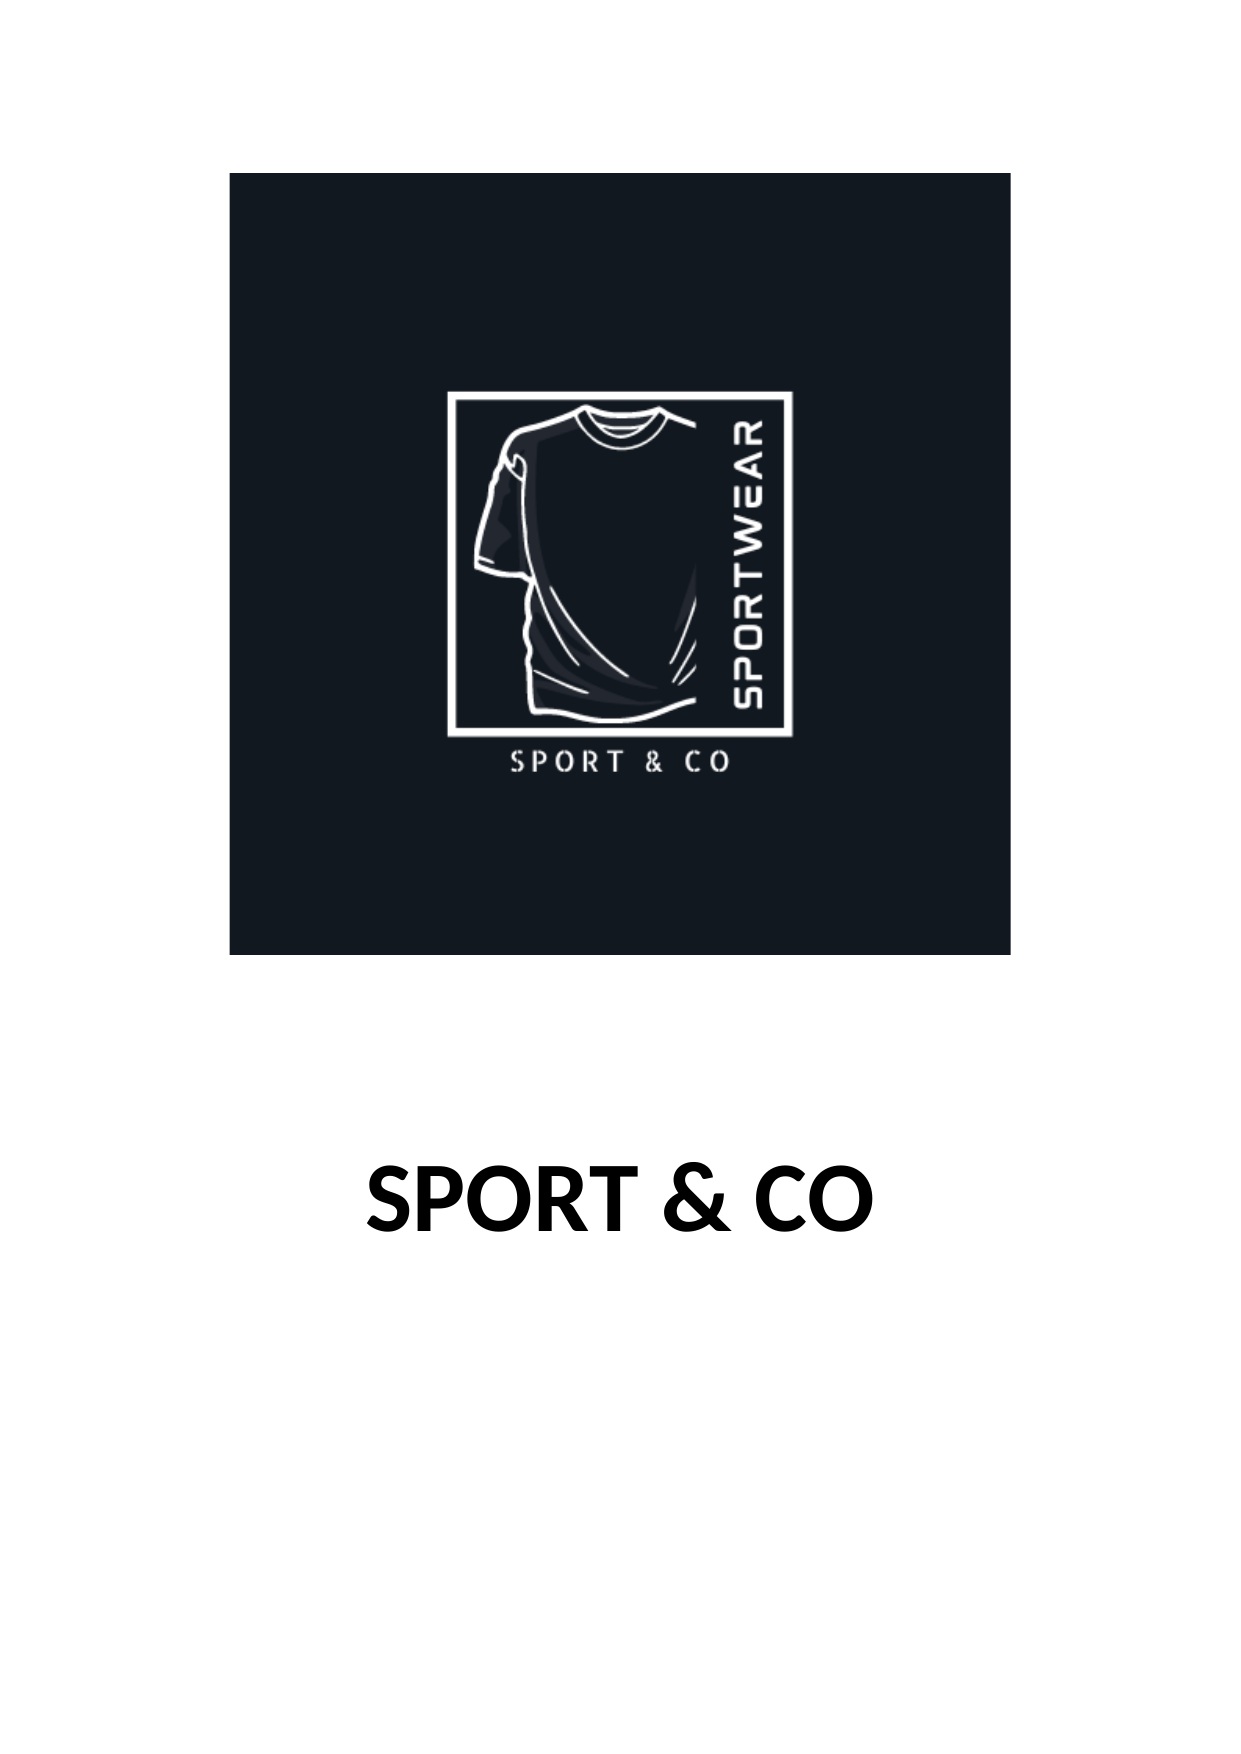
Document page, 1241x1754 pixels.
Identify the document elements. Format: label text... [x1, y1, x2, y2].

text SPORT & CO [148, 1134, 1093, 1256]
